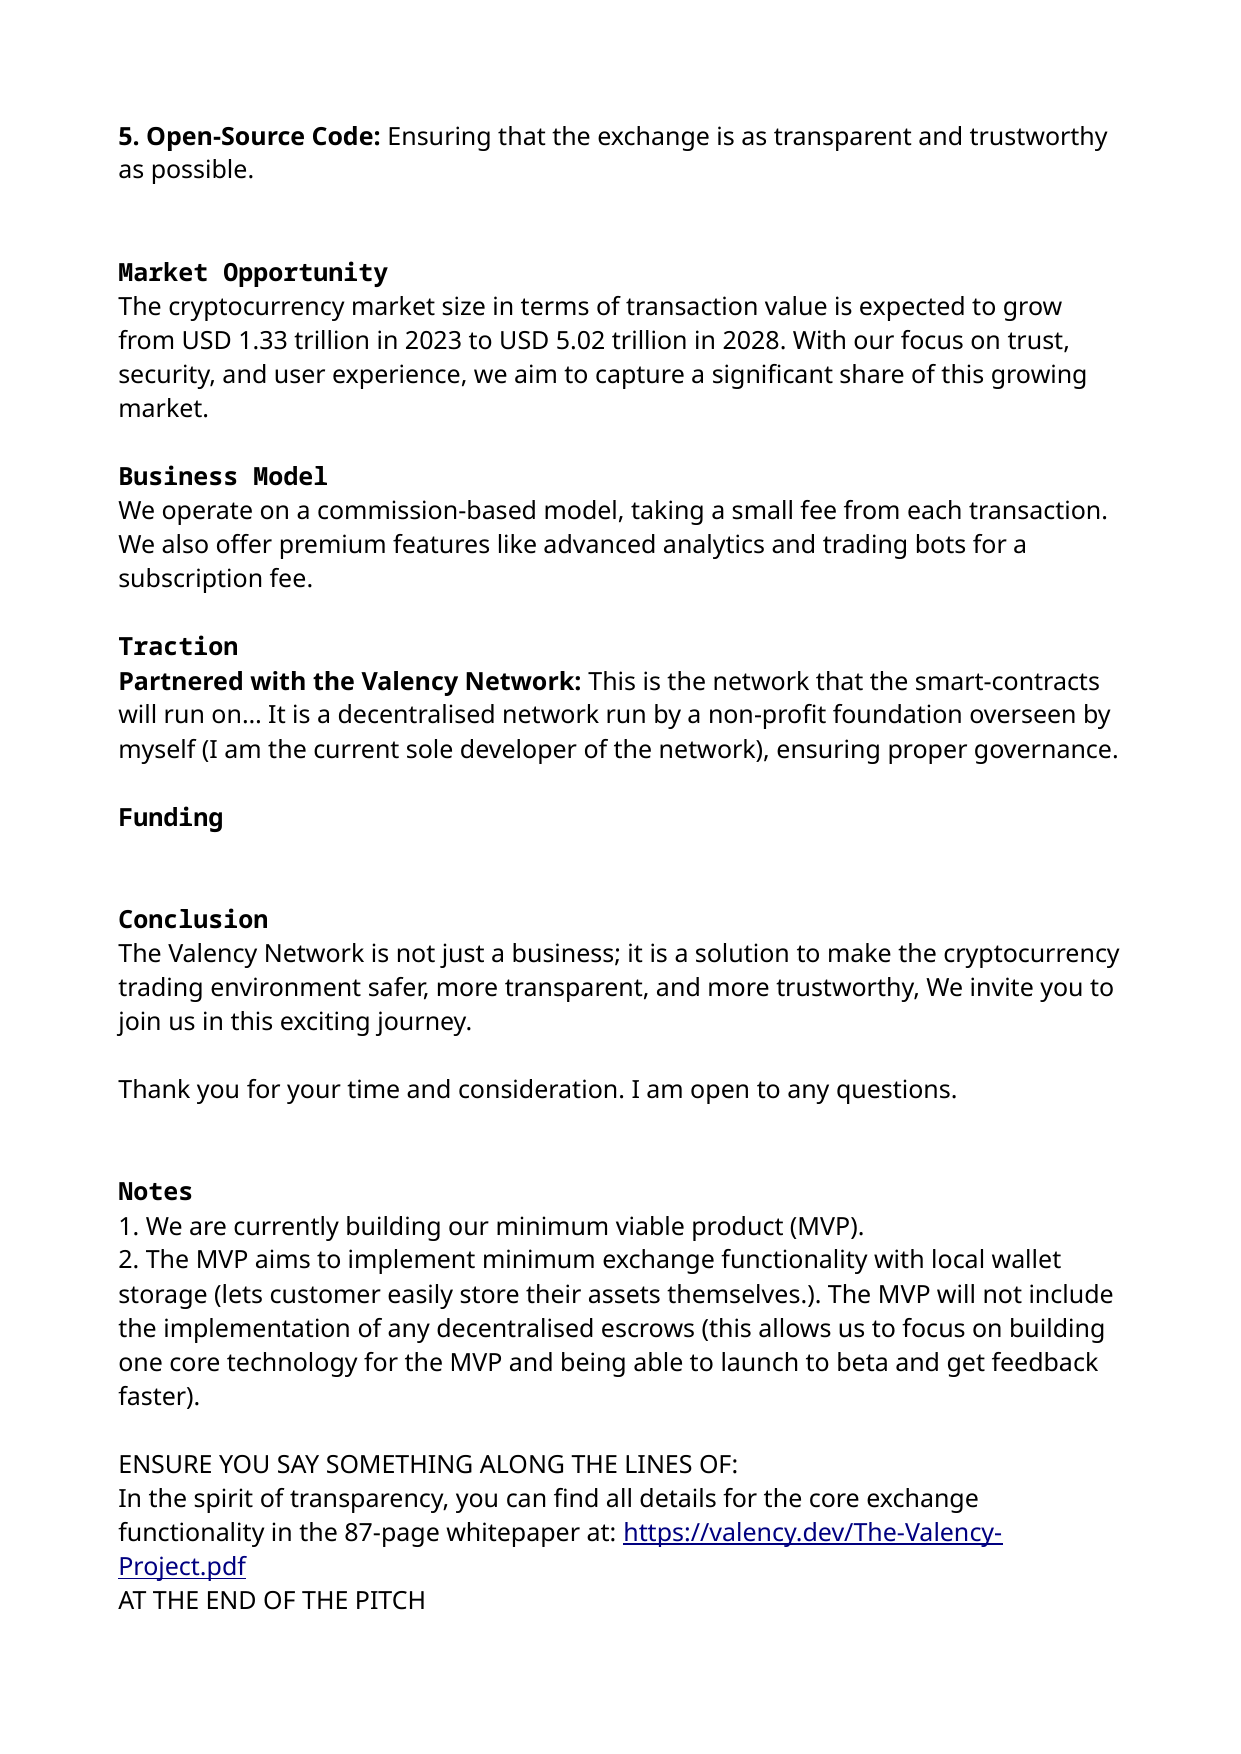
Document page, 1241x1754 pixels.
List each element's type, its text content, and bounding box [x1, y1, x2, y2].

text Thank you for your time and consideration. I am open to any questions. [118, 1072, 1122, 1106]
text Market Opportunity [118, 254, 1122, 288]
text 5. Open-Source Code: Ensuring that the exchange is as transparent and trustworthy as possible. [118, 118, 1122, 186]
text Conclusion [118, 902, 1122, 936]
text Traction [118, 629, 1122, 663]
text Notes [118, 1174, 1122, 1208]
text AT THE END OF THE PITCH [118, 1583, 1122, 1617]
text We operate on a commission-based model, taking a small fee from each transaction. We also offer premium features like advanced analytics and trading bots for a subscription fee. [118, 493, 1122, 595]
text 1. We are currently building our minimum viable product (MVP). [118, 1208, 1122, 1242]
text The cryptocurrency market size in terms of transaction value is expected to grow from USD 1.33 trillion in 2023 to USD 5.02 trillion in 2028. With our focus on trust, security, and user experience, we aim to capture a significant share of this growing market. [118, 288, 1122, 425]
text Funding [118, 799, 1122, 833]
text Business Model [118, 459, 1122, 493]
text In the spirit of transparency, you can find all details for the core exchange functionality in the 87-page whitepaper at: https://valency.dev/The-Valency-Project.pdf [118, 1481, 1122, 1583]
text ENSURE YOU SAY SOMETHING ALONG THE LINES OF: [118, 1447, 1122, 1481]
text 2. The MVP aims to implement minimum exchange functionality with local wallet storage (lets customer easily store their assets themselves.). The MVP will not include the implementation of any decentralised escrows (this allows us to focus on building one core technology for the MVP and being able to launch to beta and get feedback faster). [118, 1242, 1122, 1412]
text Partnered with the Valency Network: This is the network that the smart-contracts will run on… It is a decentralised network run by a non-profit foundation overseen by myself (I am the current sole developer of the network), ensuring proper governance. [118, 663, 1122, 765]
text The Valency Network is not just a business; it is a solution to make the cryptocurrency trading environment safer, more transparent, and more trustworthy, We invite you to join us in this exciting journey. [118, 936, 1122, 1038]
